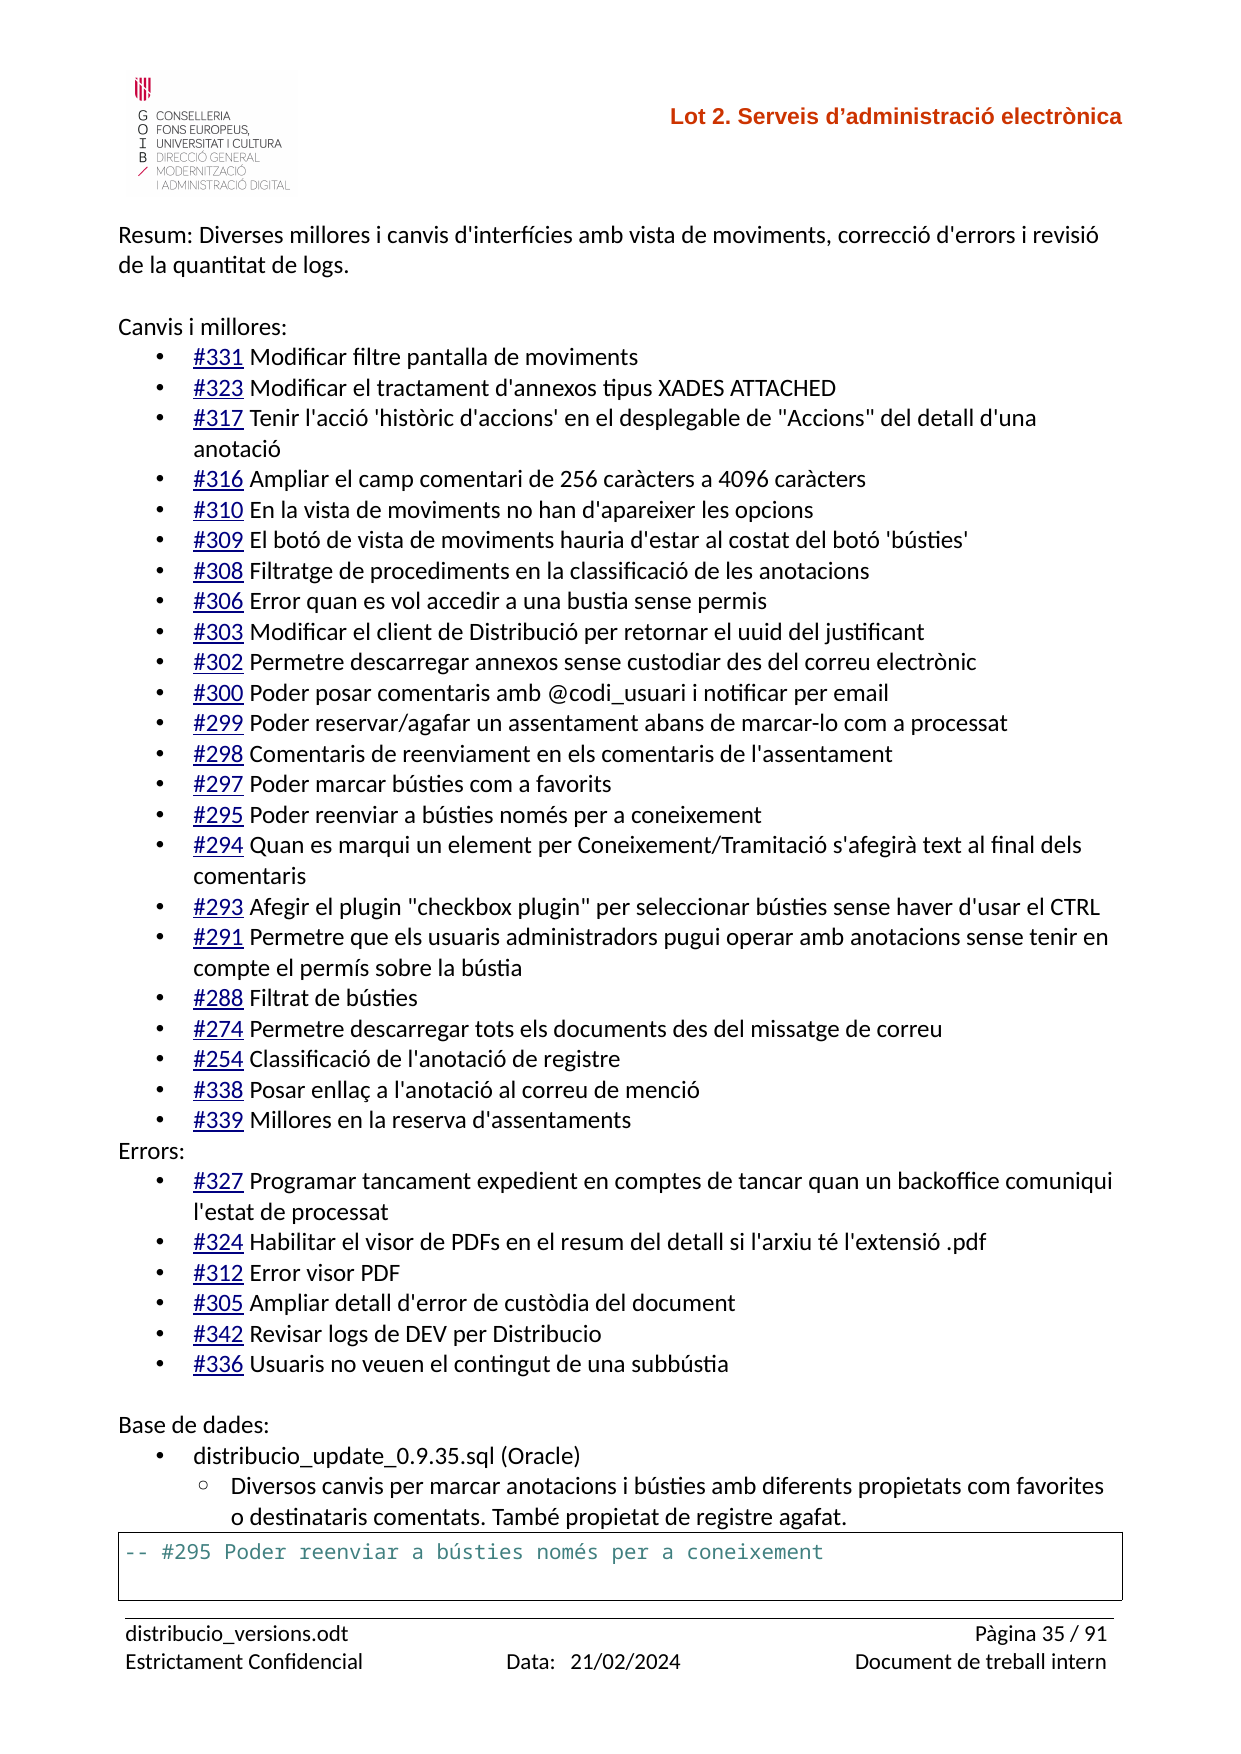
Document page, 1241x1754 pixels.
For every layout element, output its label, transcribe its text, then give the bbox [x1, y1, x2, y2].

list #336 Usuaris no veuen el contingut de una subbústia [156, 1348, 1122, 1379]
list #312 Error visor PDF [156, 1257, 1122, 1287]
list #316 Ampliar el camp comentari de 256 caràcters a 4096 caràcters [156, 463, 1122, 494]
text Canvis i millores: [118, 311, 1122, 341]
list #303 Modificar el client de Distribució per retornar el uuid del justificant [156, 616, 1122, 646]
list #300 Poder posar comentaris amb @codi_usuari i notificar per email [156, 677, 1122, 707]
list distribucio_update_0.9.35.sql (Oracle) [156, 1440, 1122, 1471]
list #308 Filtratge de procediments en la classificació de les anotacions [156, 555, 1122, 585]
list #324 Habilitar el visor de PDFs en el resum del detall si l'arxiu té l'extensió .pdf [156, 1226, 1122, 1257]
list #298 Comentaris de reenviament en els comentaris de l'assentament [156, 738, 1122, 768]
list #339 Millores en la reserva d'assentaments [156, 1104, 1122, 1135]
table_header -- #295 Poder reenviar a bústies només per a coneixement [119, 1533, 1122, 1600]
list #297 Poder marcar bústies com a favorits [156, 768, 1122, 799]
list #338 Posar enllaç a l'anotació al correu de menció [156, 1074, 1122, 1104]
list #288 Filtrat de bústies [156, 982, 1122, 1013]
list #317 Tenir l'acció 'històric d'accions' en el desplegable de "Accions" del detall d'una anotació [156, 402, 1122, 463]
list #310 En la vista de moviments no han d'apareixer les opcions [156, 494, 1122, 524]
list #327 Programar tancament expedient en comptes de tancar quan un backoffice comuniqui l'estat de processat [156, 1165, 1122, 1226]
list Diversos canvis per marcar anotacions i bústies amb diferents propietats com favorites o destinataris comentats. També propietat de registre agafat. [193, 1471, 1122, 1532]
picture [126, 70, 299, 197]
list #299 Poder reservar/agafar un assentament abans de marcar-lo com a processat [156, 707, 1122, 738]
text Resum: Diverses millores i canvis d'interfícies amb vista de moviments, correcció d'errors i revisió de la quantitat de logs. [118, 219, 1122, 280]
list #295 Poder reenviar a bústies només per a coneixement [156, 799, 1122, 829]
list #274 Permetre descarregar tots els documents des del missatge de correu [156, 1013, 1122, 1043]
list #309 El botó de vista de moviments hauria d'estar al costat del botó 'bústies' [156, 524, 1122, 555]
list #306 Error quan es vol accedir a una bustia sense permis [156, 585, 1122, 616]
list #293 Afegir el plugin "checkbox plugin" per seleccionar bústies sense haver d'usar el CTRL [156, 891, 1122, 921]
list #305 Ampliar detall d'error de custòdia del document [156, 1287, 1122, 1318]
list #294 Quan es marqui un element per Coneixement/Tramitació s'afegirà text al final dels comentaris [156, 829, 1122, 891]
list #254 Classificació de l'anotació de registre [156, 1043, 1122, 1074]
list #323 Modificar el tractament d'annexos tipus XADES ATTACHED [156, 372, 1122, 402]
list #331 Modificar filtre pantalla de moviments [156, 341, 1122, 372]
list #291 Permetre que els usuaris administradors pugui operar amb anotacions sense tenir en compte el permís sobre la bústia [156, 921, 1122, 982]
text Base de dades: [118, 1409, 1122, 1440]
list #342 Revisar logs de DEV per Distribucio [156, 1318, 1122, 1348]
list #302 Permetre descarregar annexos sense custodiar des del correu electrònic [156, 646, 1122, 677]
text Errors: [118, 1135, 1122, 1165]
